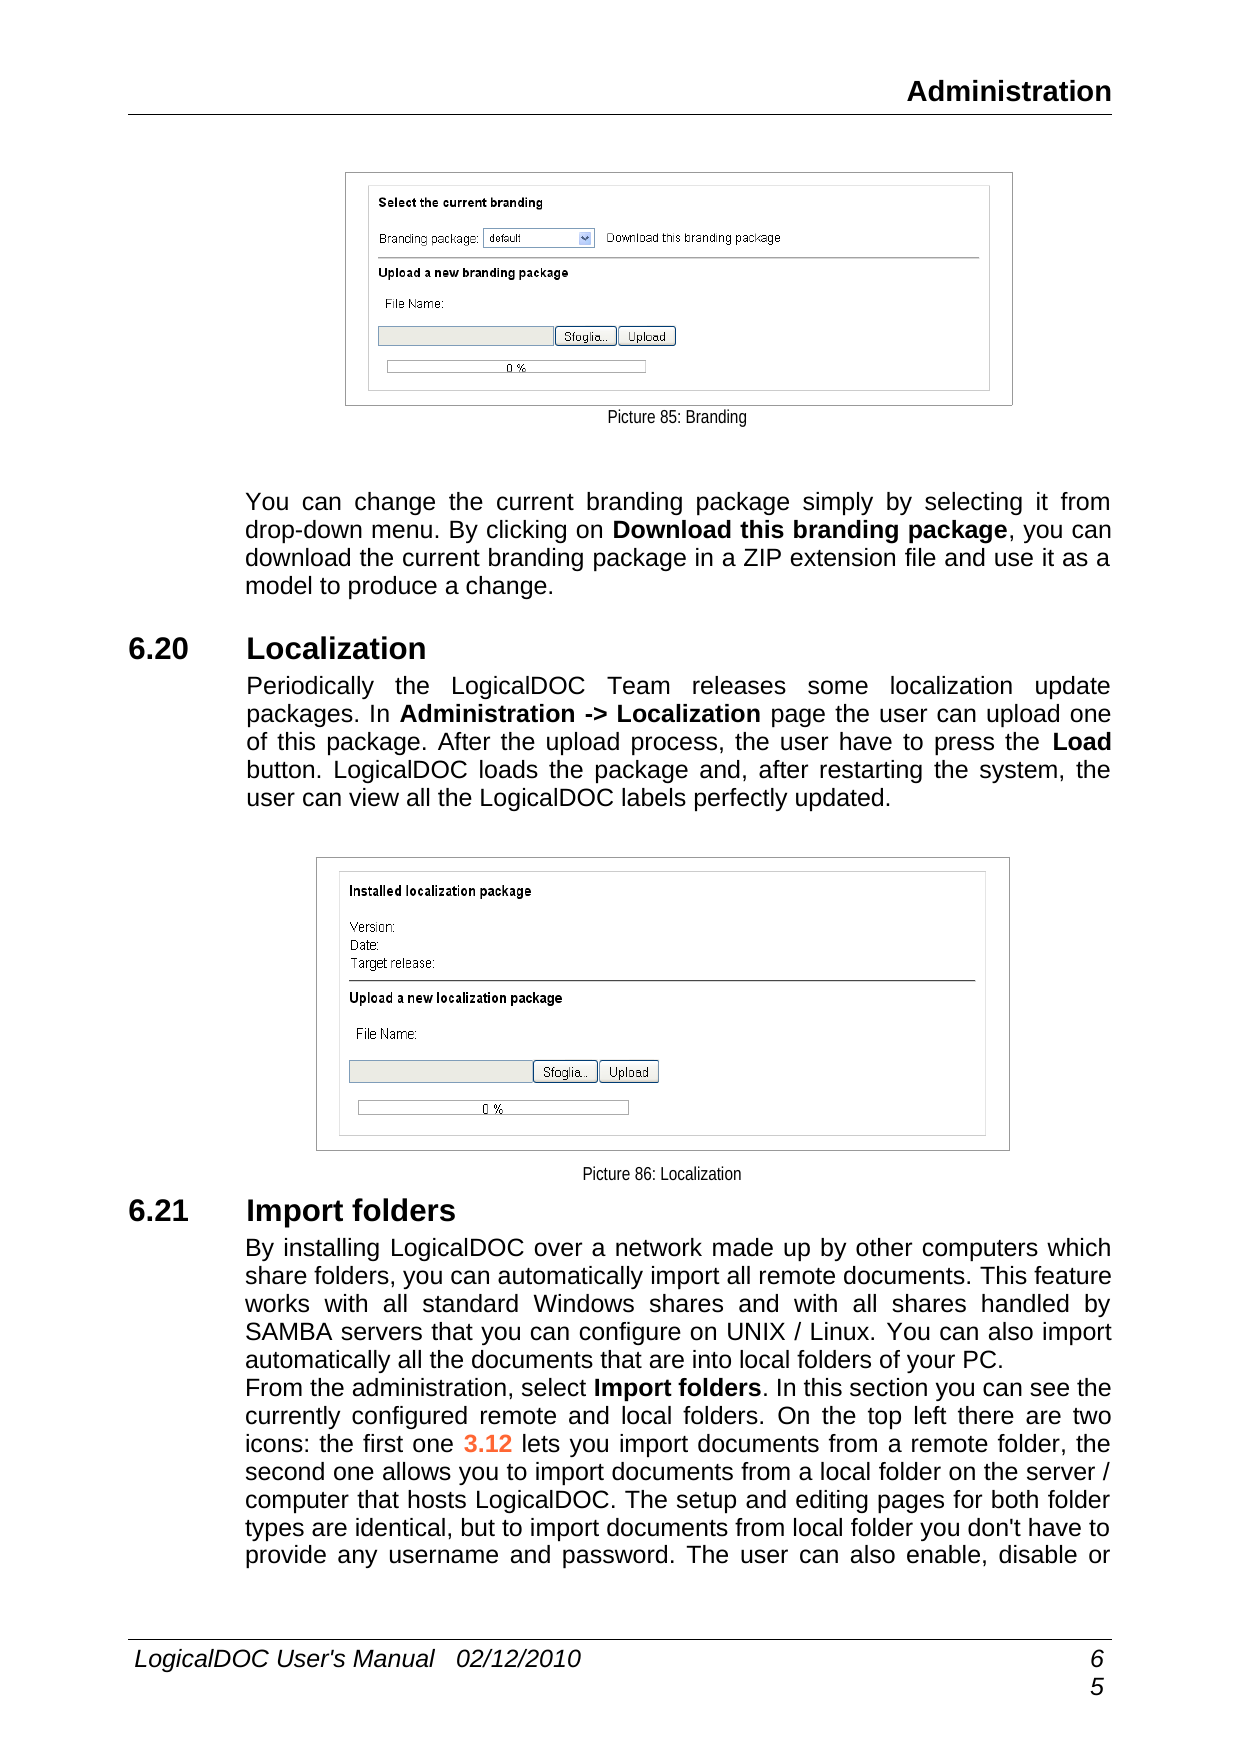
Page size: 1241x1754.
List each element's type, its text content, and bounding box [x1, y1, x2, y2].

picture [332, 865, 993, 1141]
subtitle Import folders [128, 1141, 1112, 1228]
subtitle Localization [128, 631, 1112, 666]
text Periodically the LogicalDOC Team releases some localization update packages. In Administration -> Localization page the user can upload one of this package. After the upload process, the user have to press the Load button. LogicalDOC loads the package and, after restarting the system, the user can view all the LogicalDOC labels perfectly updated. [246, 672, 1112, 812]
text You can change the current branding package simply by selecting it from drop-down menu. By clicking on Download this branding package, you can download the current branding package in a ZIP extension file and use it as a model to produce a change. [245, 488, 1112, 600]
text From the administration, select Import folders. In this section you can see the currently configured remote and local folders. On the top left there are two icons: the first one 3.12 lets you import documents from a remote folder, the second one allows you to import documents from a local folder on the server / computer that hosts LogicalDOC. The setup and editing pages for both folder types are identical, but to import documents from local folder you don't have to provide any username and password. The user can also enable, disable or [245, 1374, 1112, 1569]
text By installing LogicalDOC over a network made up by other computers which share folders, you can automatically import all remote documents. This feature works with all standard Windows shares and with all shares handled by SAMBA servers that you can configure on UNIX / Linux. You can also import automatically all the documents that are into local folders of your PC. [245, 1234, 1112, 1374]
text Picture 85: Branding [345, 406, 1009, 428]
list Picture 86: Localization [316, 1151, 1008, 1185]
picture [361, 180, 996, 396]
